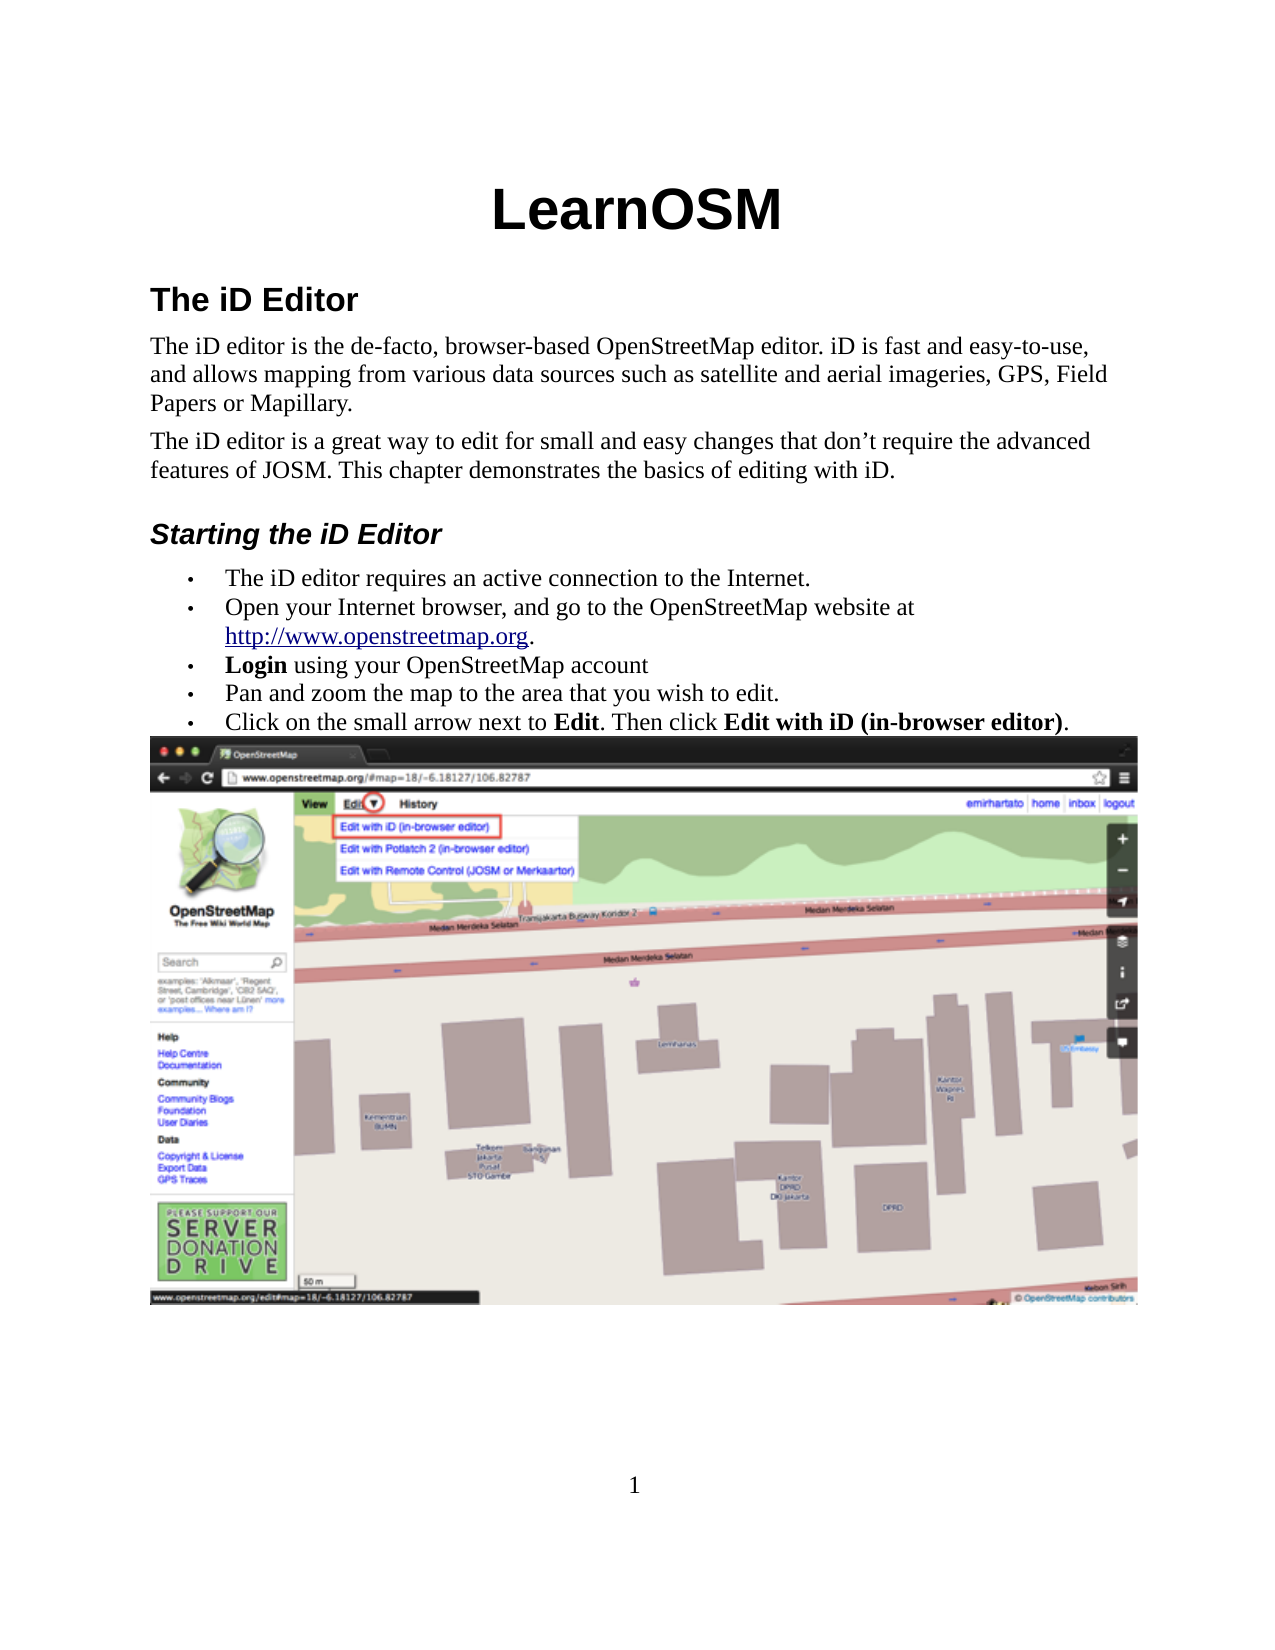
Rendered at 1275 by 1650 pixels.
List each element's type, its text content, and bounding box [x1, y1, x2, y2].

subtitle The iD Editor [150, 279, 1125, 318]
list Open your Internet browser, and go to the OpenStreetMap website at http://www.openstreetmap.org. [187, 592, 1125, 650]
list The iD editor requires an active connection to the Internet. [187, 563, 1125, 592]
text The iD editor is a great way to edit for small and easy changes that don’t require the advanced features of JOSM. This chapter demonstrates the basics of editing with iD. [150, 426, 1125, 483]
text The iD editor is the de-facto, browser-based OpenStreetMap editor. iD is fast and easy-to-use, and allows mapping from various data sources such as satellite and aerial imageries, GPS, Field Papers or Mapillary. [150, 331, 1125, 417]
list Pan and zoom the map to the area that you wish to edit. [187, 678, 1125, 707]
list Click on the small arrow next to Edit. Then click Edit with iD (in-browser editor). [187, 707, 1125, 736]
picture [150, 736, 1138, 1305]
subtitle Starting the iD Editor [150, 517, 1125, 551]
title LearnOSM [150, 175, 1125, 242]
list Login using your OpenStreetMap account [187, 650, 1125, 678]
